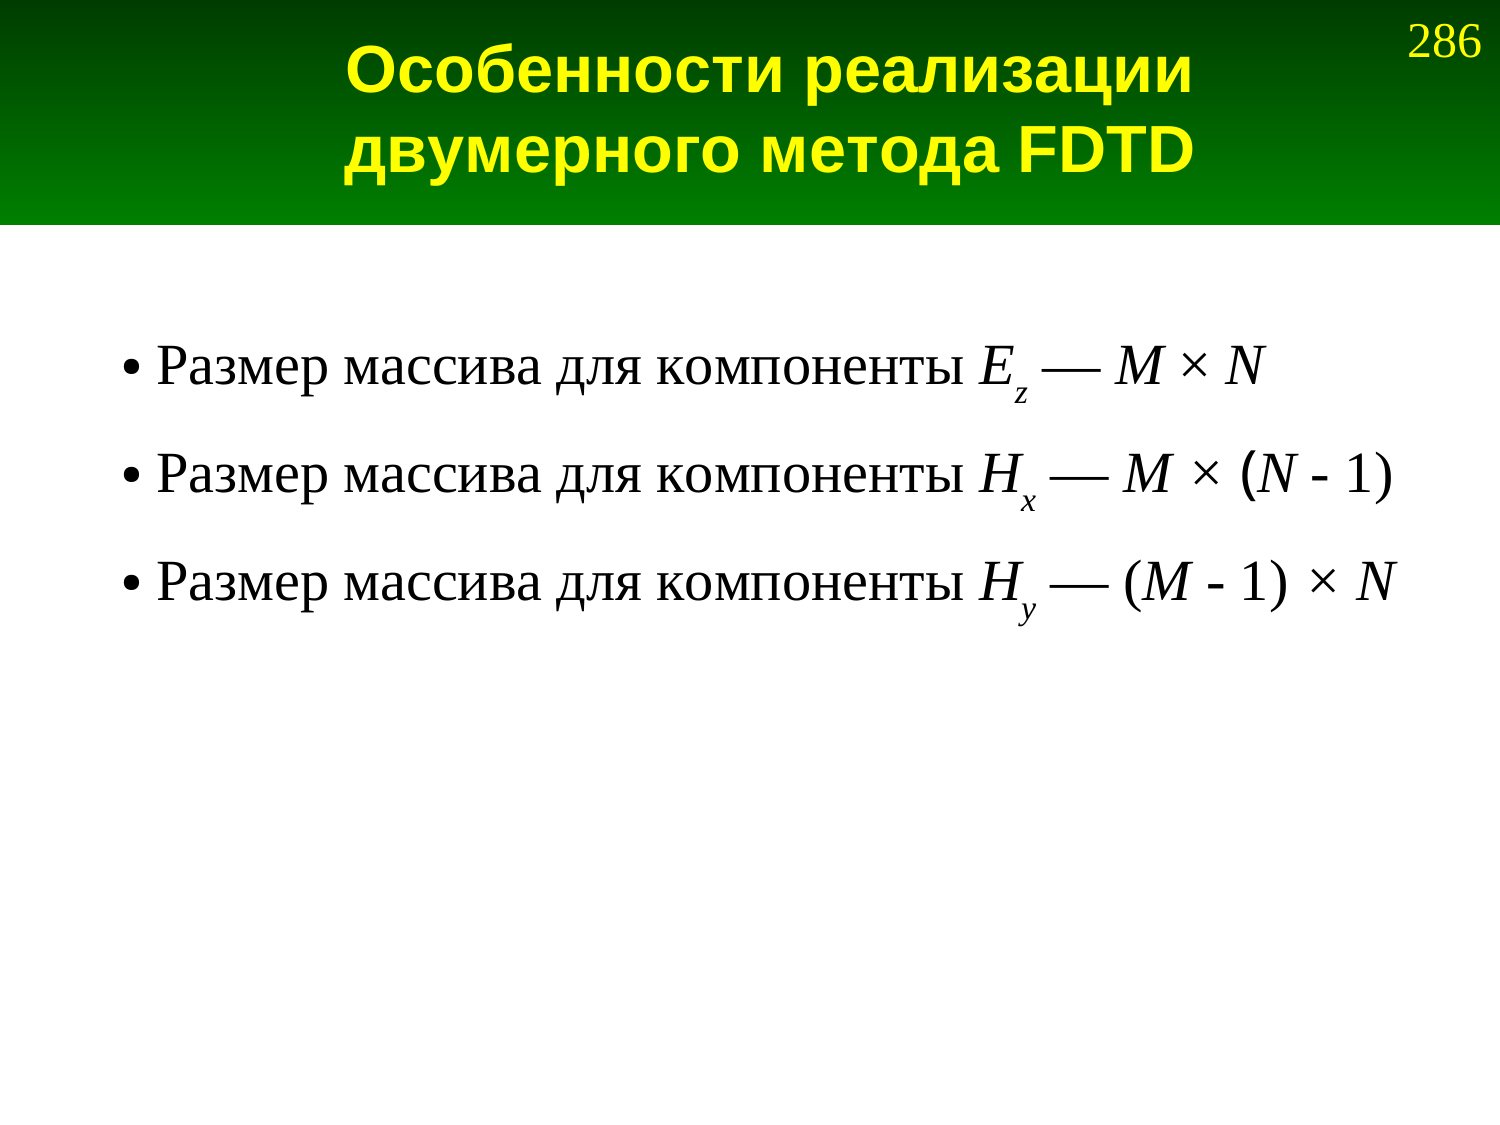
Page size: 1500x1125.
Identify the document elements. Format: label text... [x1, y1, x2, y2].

title Особенности реализации двумерного метода FDTD [100, 7, 1441, 204]
text_box Размер массива для компоненты Ez — M × N Размер массива для компоненты Hx — M × (N - 1) Размер массива для компоненты Hy — (M - 1) × N [106, 318, 1414, 634]
